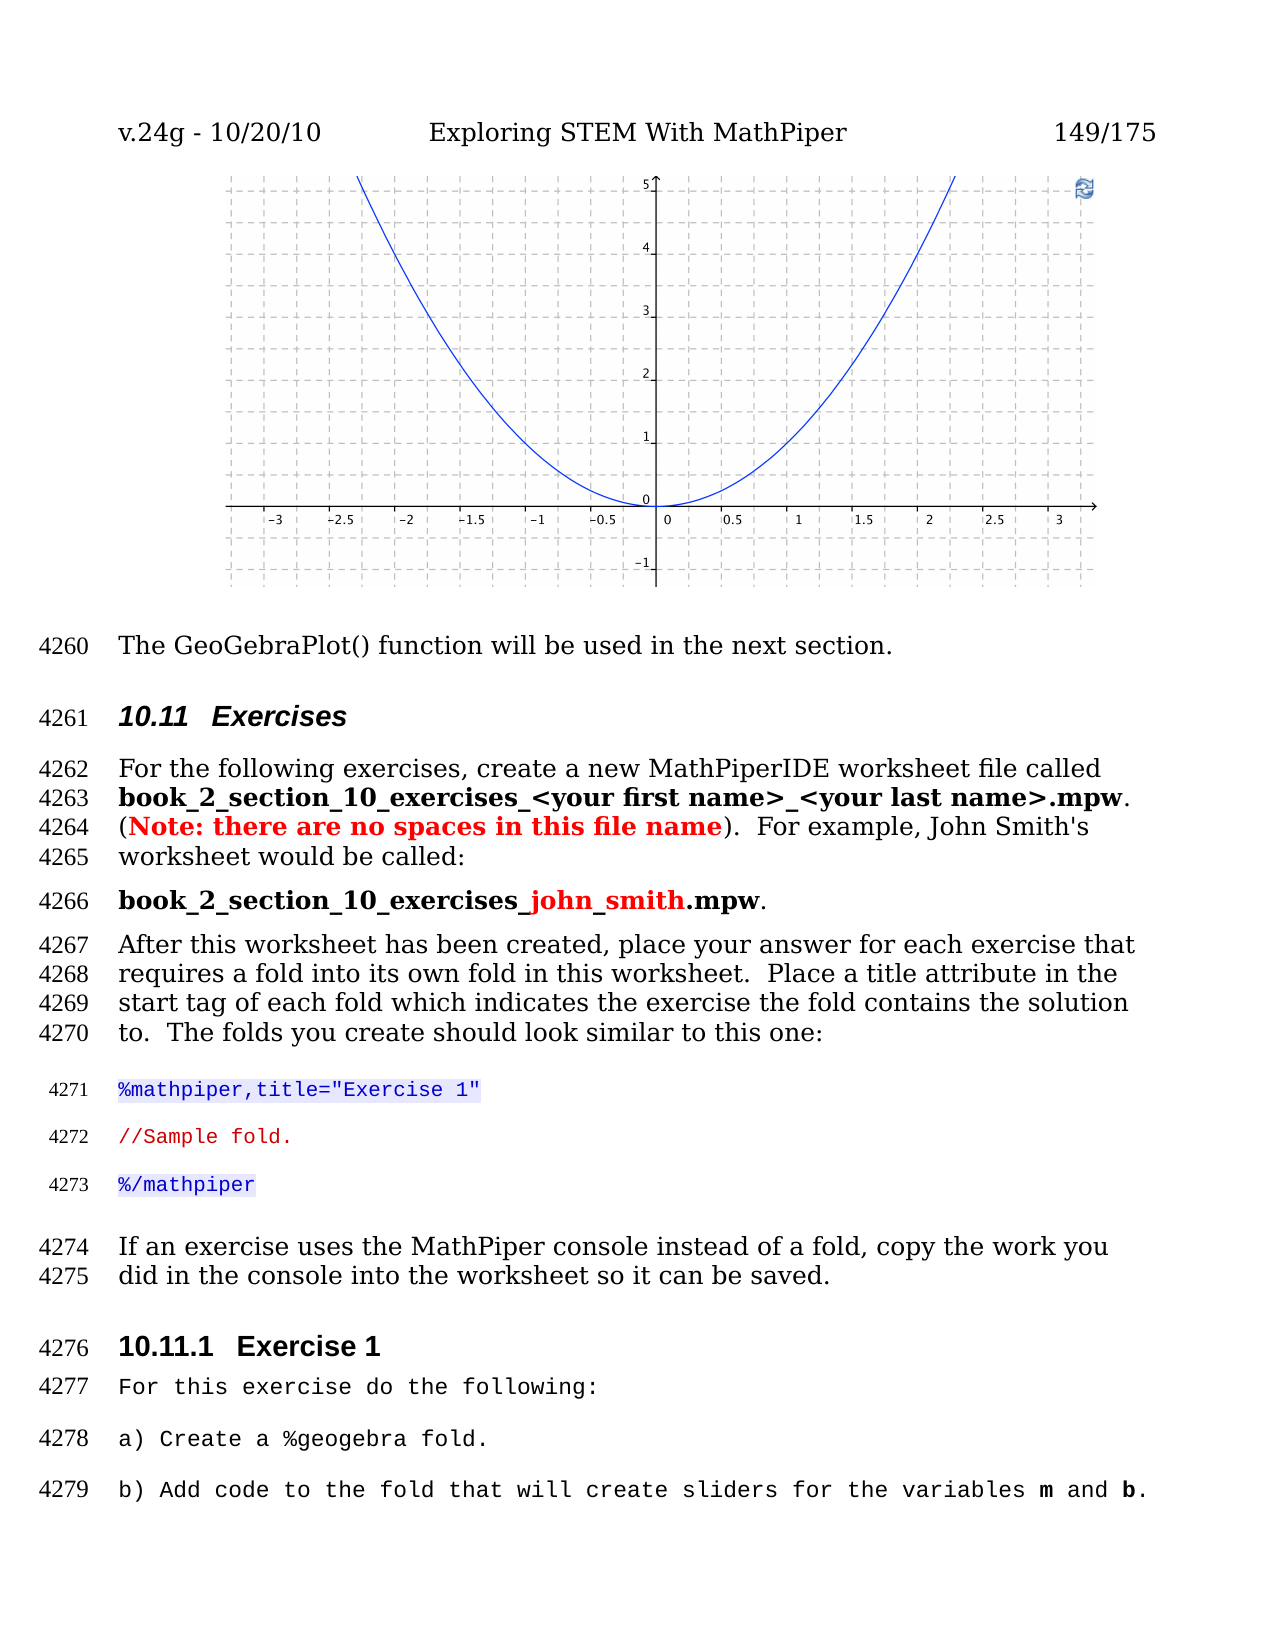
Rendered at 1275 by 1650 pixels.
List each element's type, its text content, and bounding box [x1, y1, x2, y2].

text a) Create a %geogebra fold. [118, 1427, 1157, 1453]
text For the following exercises, create a new MathPiperIDE worksheet file called book_2_section_10_exercises_<your first name>_<your last name>.mpw. (Note: there are no spaces in this file name). For example, John Smith's worksheet would be called: [118, 754, 1157, 871]
subtitle Exercises [118, 699, 1157, 733]
picture [225, 176, 1097, 587]
subtitle Exercise 1 [118, 1329, 1157, 1363]
text //Sample fold. [118, 1126, 1157, 1150]
text If an exercise uses the MathPiper console instead of a fold, copy the work you did in the console into the worksheet so it can be saved. [118, 1232, 1157, 1290]
text b) Add code to the fold that will create sliders for the variables m and b. [118, 1479, 1157, 1505]
text %/mathpiper [118, 1173, 1157, 1197]
text After this worksheet has been created, place your answer for each exercise that requires a fold into its own fold in this worksheet. Place a title attribute in the start tag of each fold which indicates the exercise the fold contains the solution to. The folds you create should look similar to this one: [118, 930, 1157, 1047]
text book_2_section_10_exercises_john_smith.mpw. [118, 886, 1157, 915]
text The GeoGebraPlot() function will be used in the next section. [118, 631, 1157, 660]
text %mathpiper,title="Exercise 1" [118, 1079, 1157, 1103]
text For this exercise do the following: [118, 1375, 1157, 1401]
